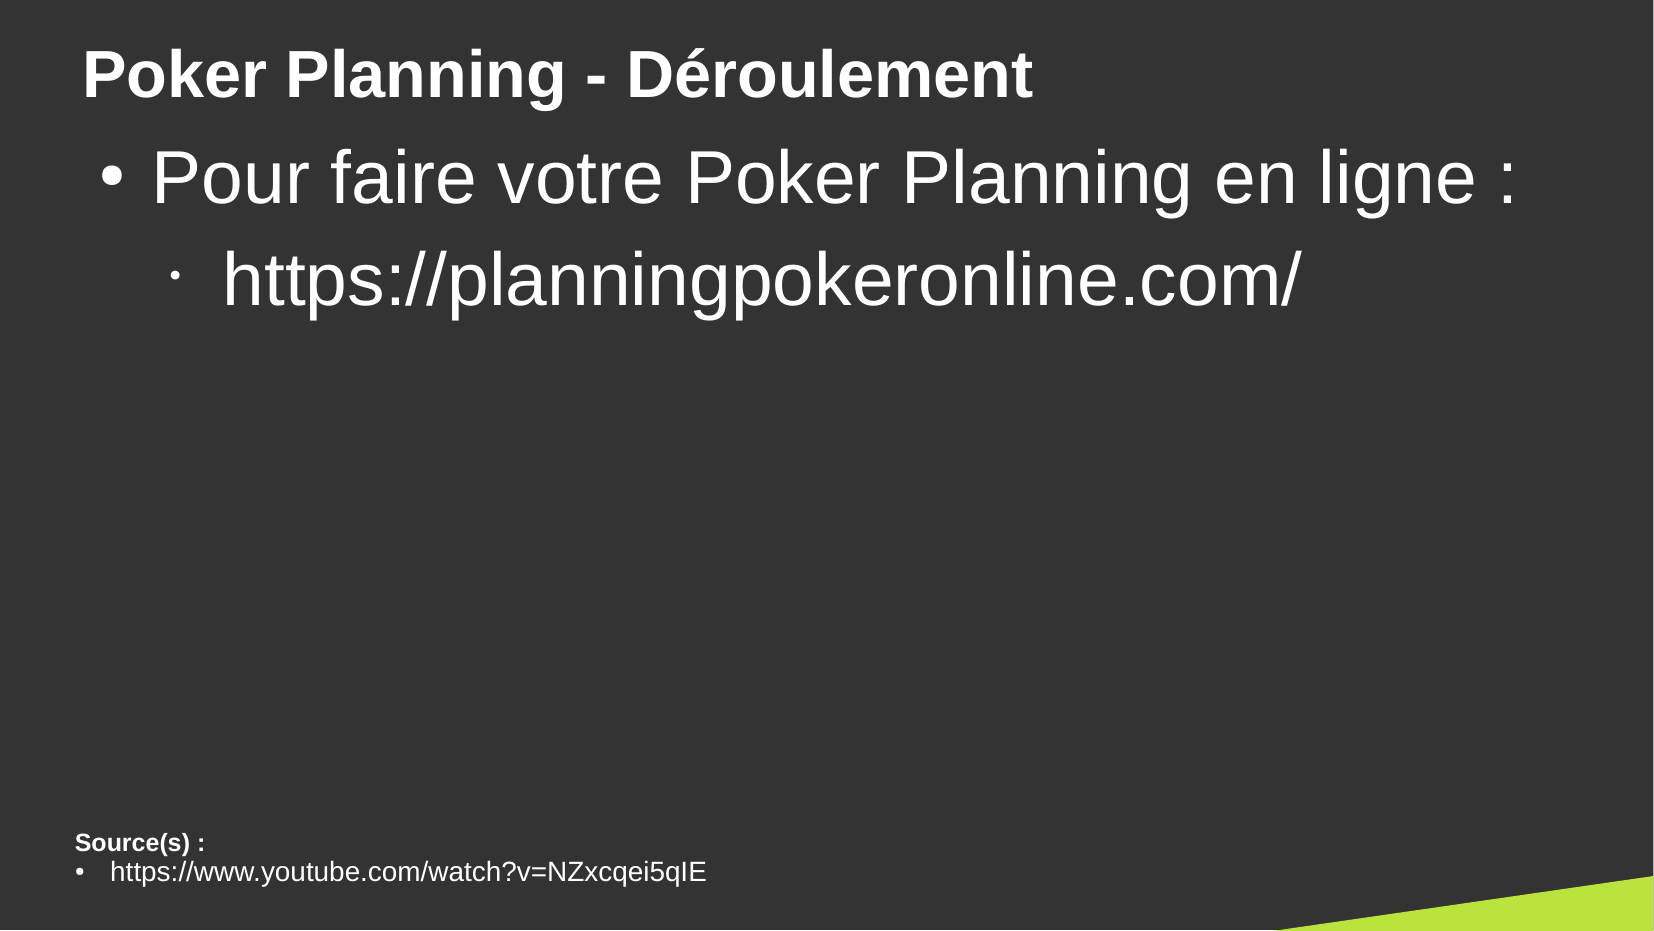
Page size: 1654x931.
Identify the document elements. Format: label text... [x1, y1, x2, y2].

text_box [1272, 875, 1654, 931]
list Pour faire votre Poker Planning en ligne : https://planningpokeronline.com/ [80, 135, 1620, 378]
title Poker Planning - Déroulement [82, 37, 1571, 122]
text_box Source(s) : https://www.youtube.com/watch?v=NZxcqei5qIE [60, 821, 1546, 921]
